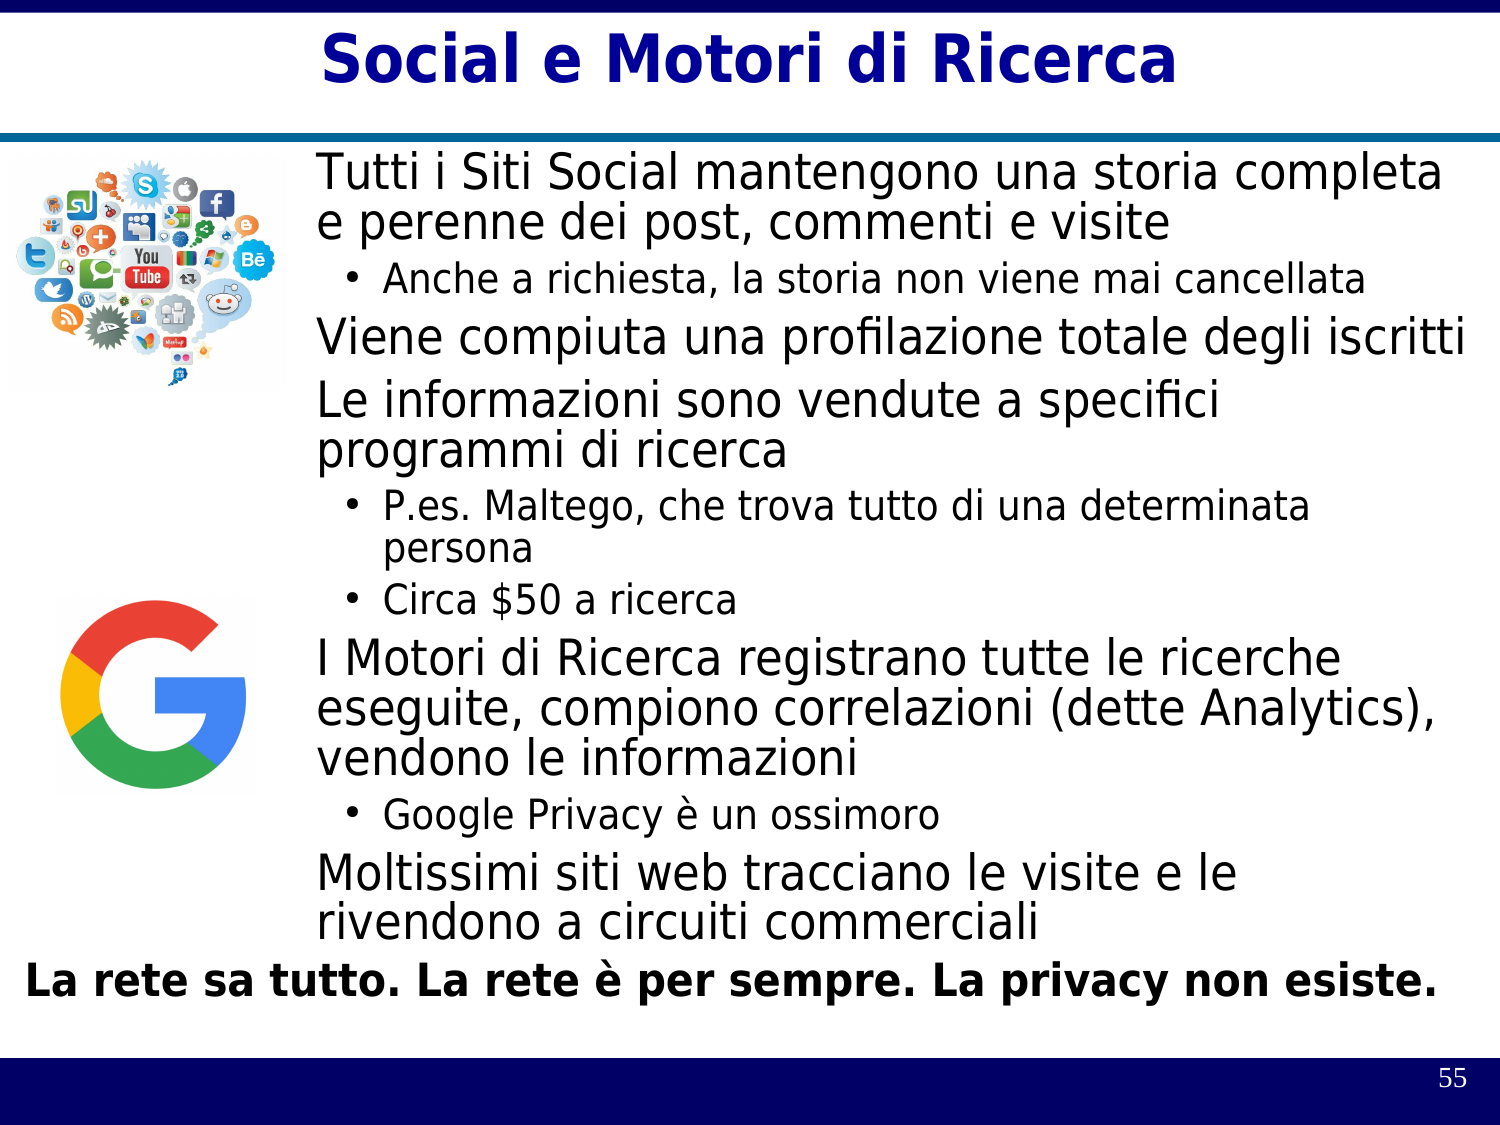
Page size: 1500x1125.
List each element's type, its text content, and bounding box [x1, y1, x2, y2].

list Tutti i Siti Social mantengono una storia completa e perenne dei post, commenti e visite Anche a richiesta, la storia non viene mai cancellata Viene compiuta una profilazione totale degli iscritti Le informazioni sono vendute a specifici programmi di ricerca P.es. Maltego, che trova tutto di una determinata persona Circa $50 a ricerca I Motori di Ricerca registrano tutte le ricerche eseguite, compiono correlazioni (dette Analytics), vendono le informazioni Google Privacy è un ossimoro Moltissimi siti web tracciano le visite e le rivendono a circuiti commerciali [195, 149, 1471, 1021]
picture [54, 594, 256, 796]
title Social e Motori di Ricerca [30, 0, 1471, 126]
picture [9, 154, 286, 390]
text_box La rete sa tutto. La rete è per sempre. La privacy non esiste. [24, 960, 1441, 1014]
